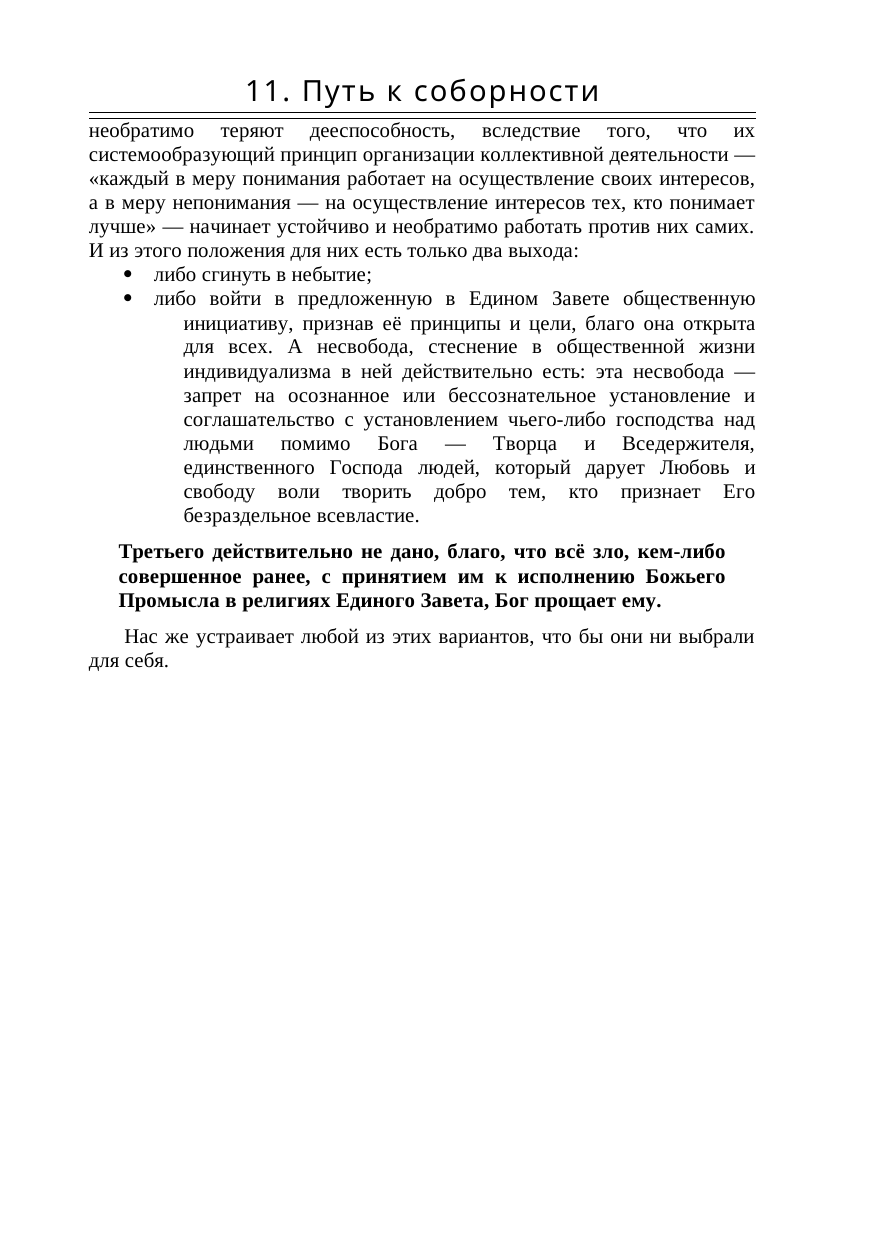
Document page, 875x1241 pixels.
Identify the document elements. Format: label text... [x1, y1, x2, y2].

text Третьего действительно не дано, благо, что всё зло, кем-либо совершенное ранее, с принятием им к исполнению Божьего Промысла в религиях Единого Завета, Бог прощает ему. [118, 539, 726, 612]
list либо сгинуть в небытие; [124, 262, 756, 286]
text Нас же устраивает любой из этих вариантов, что бы они ни выбрали для себя. [89, 624, 756, 672]
list либо войти в предложенную в Едином Завете общественную инициативу, признав её принципы и цели, благо она открыта для всех. А несвобода, стеснение в общественной жизни индивидуализма в ней действительно есть: эта несвобода — запрет на осознанное или бессознательное установление и соглашательство с установлением чьего-либо господства над людьми помимо Бога — Творца и Вседержителя, единственного Господа людей, который дарует Любовь и свободу воли творить добро тем, кто признает Его безраздельное всевластие. [124, 286, 756, 527]
text необратимо теряют дееспособность, вследствие того, что их системообразующий принцип организации коллективной деятельности — «каждый в меру понимания работает на осуществление своих интересов, а в меру непонимания — на осуществление интересов тех, кто понимает лучше» — начинает устойчиво и необратимо работать против них самих. И из этого положения для них есть только два выхода: [89, 119, 756, 262]
